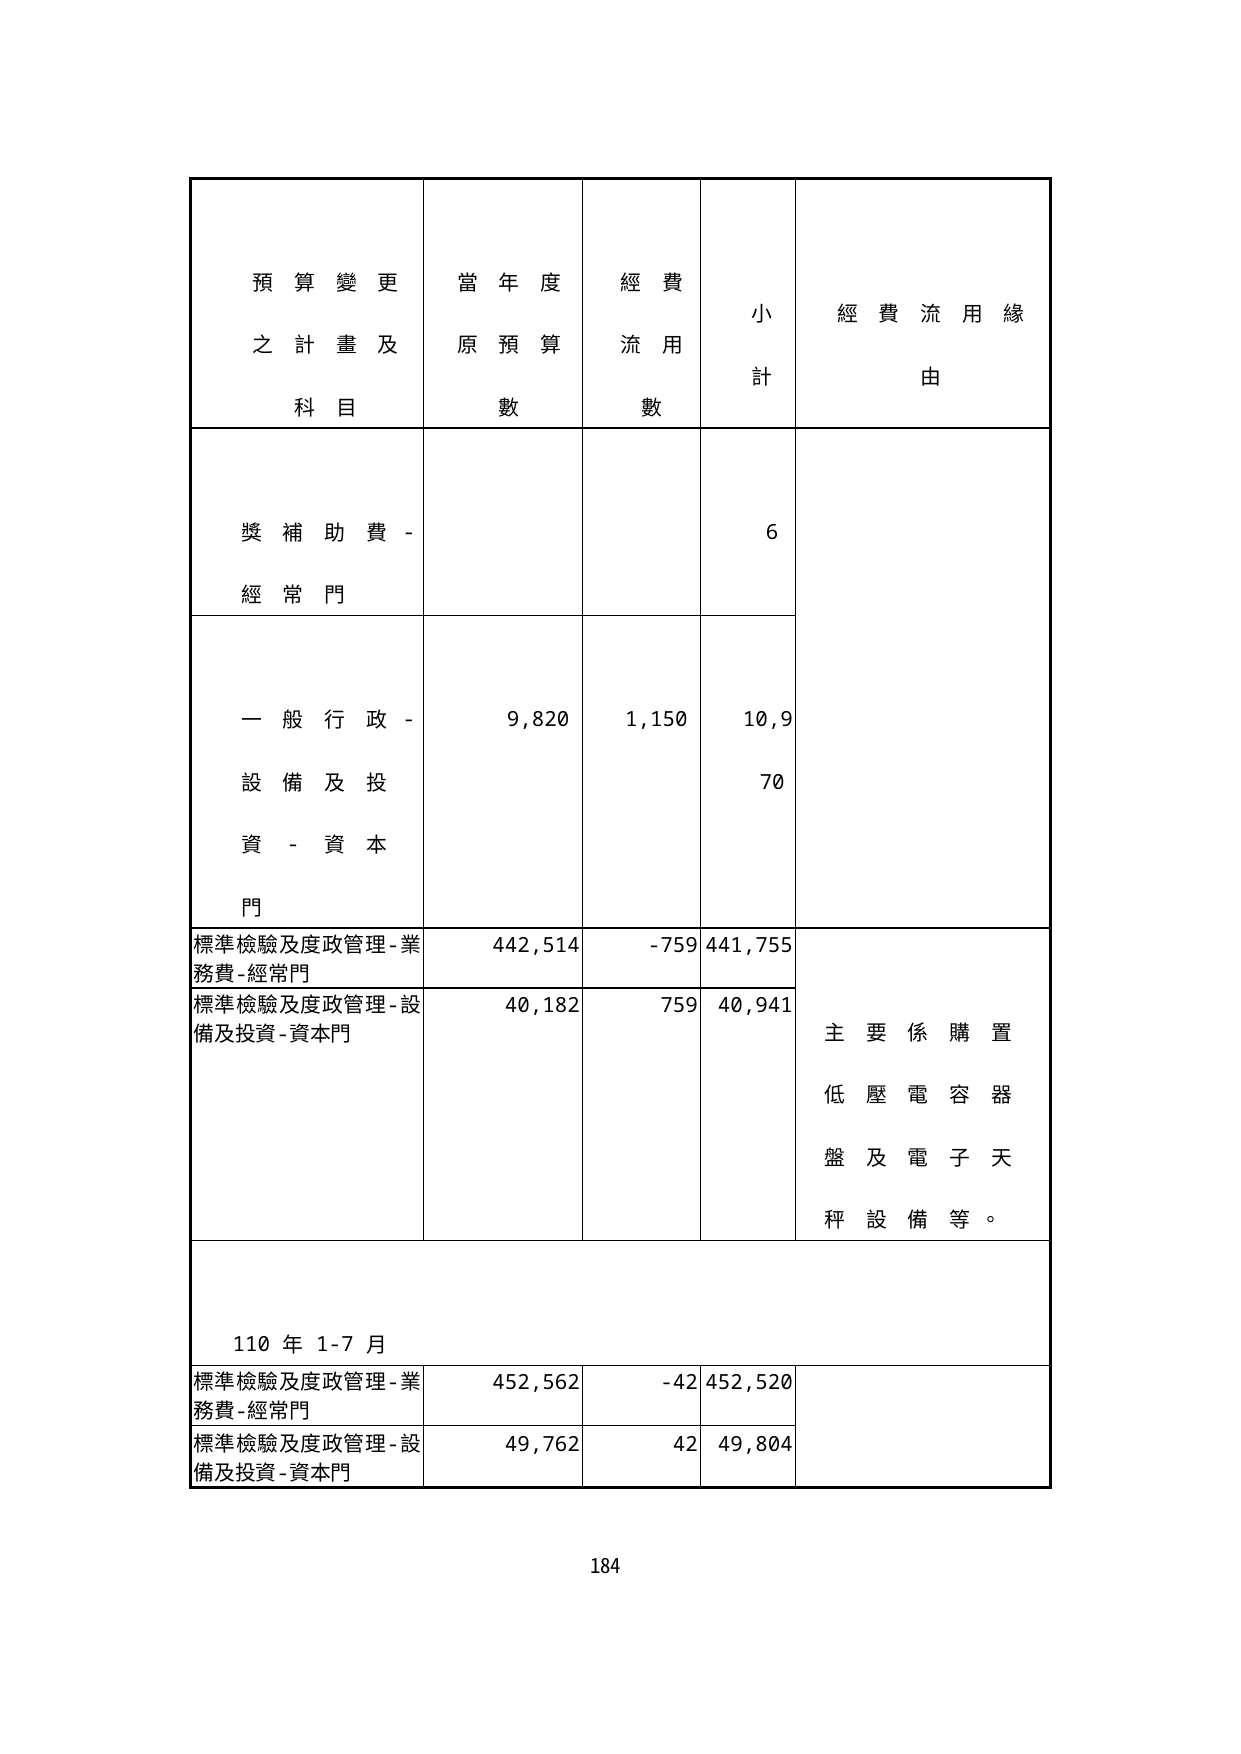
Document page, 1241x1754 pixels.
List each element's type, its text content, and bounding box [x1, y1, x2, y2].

table_cell 10,970 [701, 616, 795, 927]
table_cell [796, 429, 1049, 927]
table_cell 441,755 [701, 929, 795, 987]
table_cell 9,820 [424, 616, 582, 927]
table_cell 49,804 [701, 1426, 795, 1486]
table_cell 標準檢驗及度政管理-設備及投資-資本門 [192, 989, 423, 1240]
table_cell [583, 429, 700, 615]
table_cell 6 [701, 429, 795, 615]
table_cell 標準檢驗及度政管理-業務費-經常門 [192, 1366, 423, 1424]
table_cell 452,562 [424, 1366, 582, 1424]
table_cell 452,520 [701, 1366, 795, 1424]
table_cell [796, 1366, 1049, 1486]
table_header 預算變更之計畫及科目 [192, 180, 423, 427]
table_header 當年度原預算數 [424, 180, 582, 427]
table_cell 40,182 [424, 989, 582, 1240]
table_cell 442,514 [424, 929, 582, 987]
table_cell 標準檢驗及度政管理-設備及投資-資本門 [192, 1426, 423, 1486]
table_cell [424, 429, 582, 615]
table_cell 1,150 [583, 616, 700, 927]
table_cell 759 [583, 989, 700, 1240]
table_cell -42 [583, 1366, 700, 1424]
table_cell 主要係購置低壓電容器盤及電子天秤設備等。 [796, 929, 1049, 1240]
table_cell -759 [583, 929, 700, 987]
table_cell 49,762 [424, 1426, 582, 1486]
table_header 經費流用緣由 [796, 180, 1049, 427]
table_header 經費流用數 [583, 180, 700, 427]
table_cell 42 [583, 1426, 700, 1486]
table_cell 一般行政-設備及投資-資本門 [192, 616, 423, 927]
table_cell 獎補助費-經常門 [192, 429, 423, 615]
table_header 小計 [701, 180, 795, 427]
table_cell 110年1-7月 [192, 1241, 1049, 1365]
table_cell 標準檢驗及度政管理-業務費-經常門 [192, 929, 423, 987]
table_cell 40,941 [701, 989, 795, 1240]
